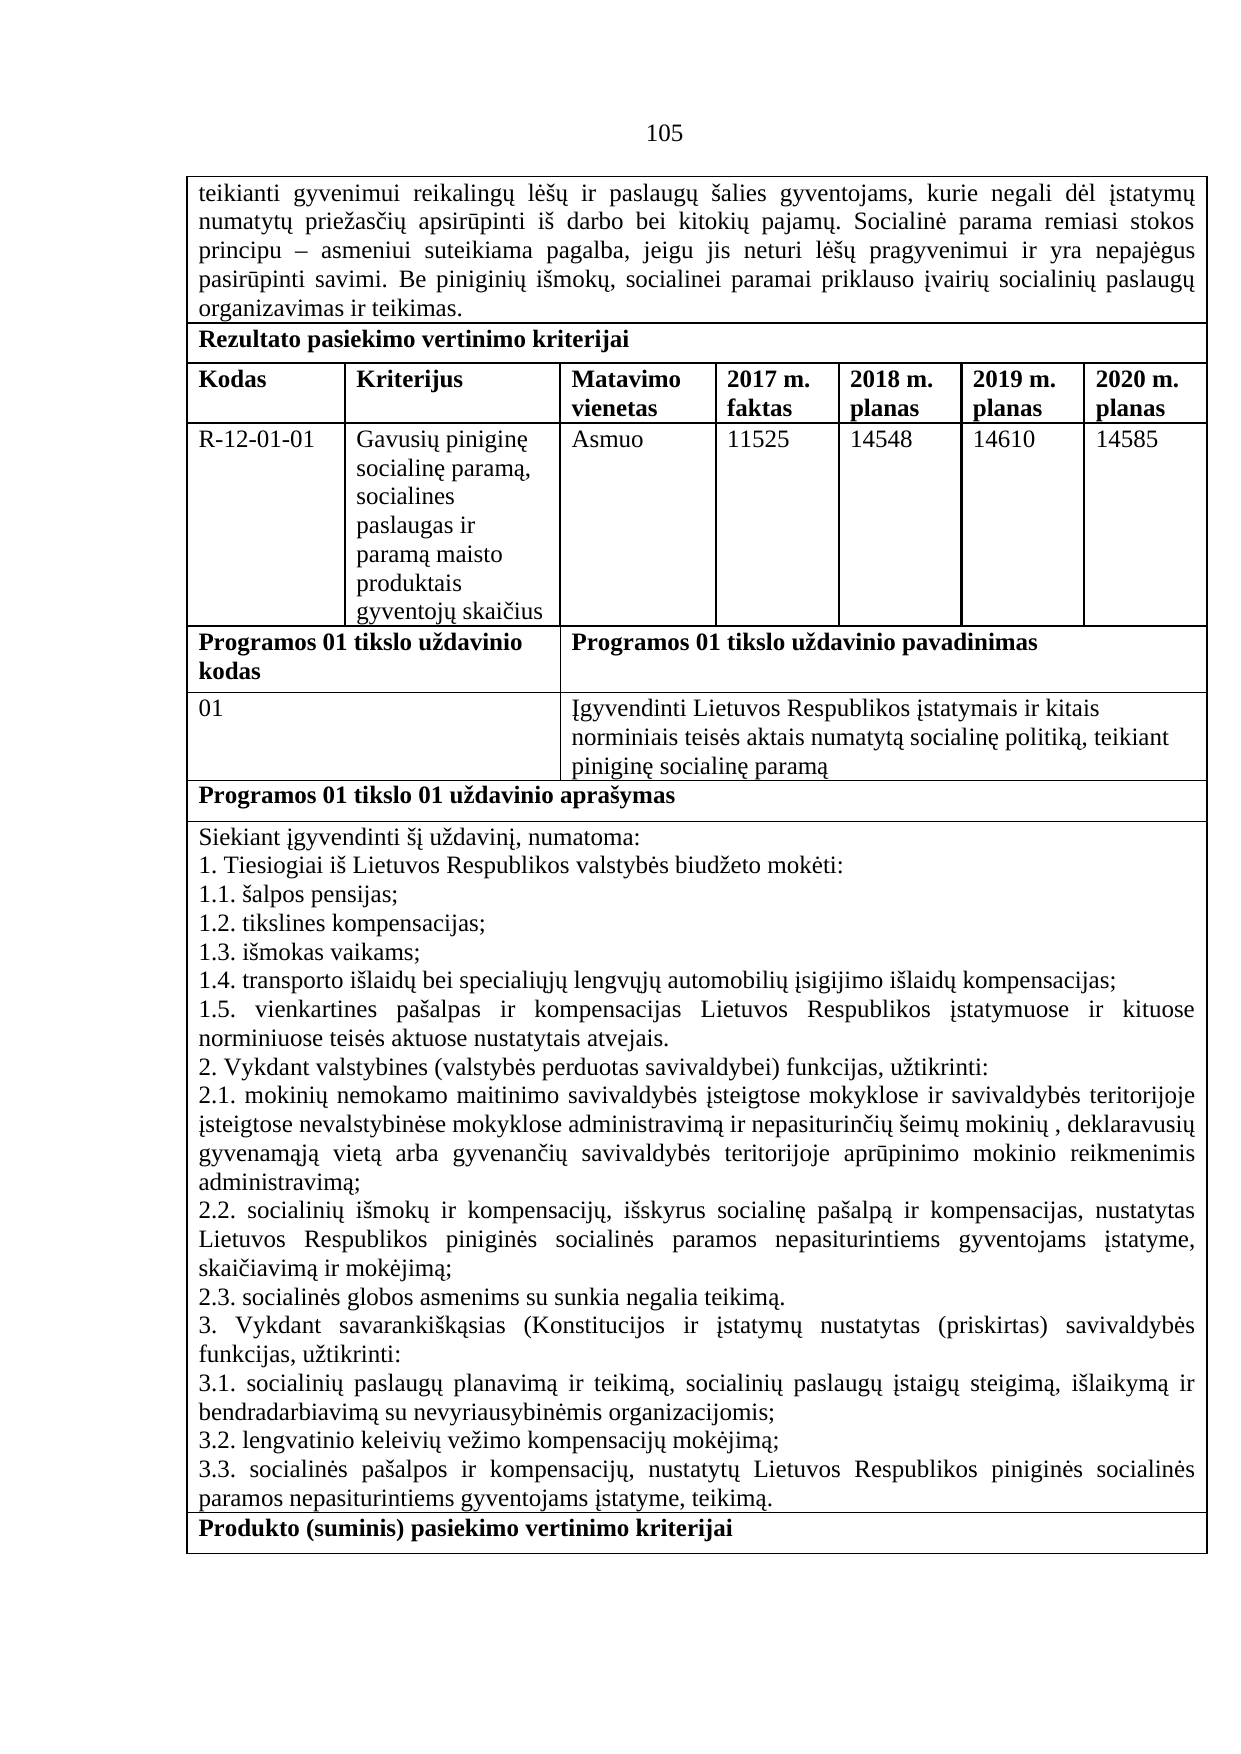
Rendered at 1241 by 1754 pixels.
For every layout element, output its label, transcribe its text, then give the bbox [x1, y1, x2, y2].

table_cell Asmuo [561, 424, 715, 625]
table_cell Rezultato pasiekimo vertinimo kriterijai [188, 324, 1206, 362]
table_cell R-12-01-01 [188, 424, 344, 625]
table_cell 2020 m. planas [1085, 364, 1206, 422]
table_cell 14610 [963, 424, 1083, 625]
table_cell 01 [188, 693, 560, 779]
table_cell 11525 [717, 424, 838, 625]
table_cell Programos 01 tikslo 01 uždavinio aprašymas [188, 781, 1206, 821]
table_cell Produkto (suminis) pasiekimo vertinimo kriterijai [188, 1513, 1206, 1553]
table_cell 2019 m. planas [963, 364, 1083, 422]
table_cell Programos 01 tikslo uždavinio kodas [188, 627, 560, 692]
table_cell 14585 [1085, 424, 1206, 625]
table_cell Kodas [188, 364, 344, 422]
table_cell Gavusių piniginę socialinę paramą, socialines paslaugas ir paramą maisto produktais gyventojų skaičius [346, 424, 559, 625]
table_cell 2018 m. planas [840, 364, 960, 422]
table_cell Siekiant įgyvendinti šį uždavinį, numatoma: 1. Tiesiogiai iš Lietuvos Respublikos valstybės biudžeto mokėti: 1.1. šalpos pensijas; 1.2. tikslines kompensacijas; 1.3. išmokas vaikams; 1.4. transporto išlaidų bei specialiųjų lengvųjų automobilių įsigijimo išlaidų kompensacijas; 1.5. vienkartines pašalpas ir kompensacijas Lietuvos Respublikos įstatymuose ir kituose norminiuose teisės aktuose nustatytais atvejais. 2. Vykdant valstybines (valstybės perduotas savivaldybei) funkcijas, užtikrinti: 2.1. mokinių nemokamo maitinimo savivaldybės įsteigtose mokyklose ir savivaldybės teritorijoje įsteigtose nevalstybinėse mokyklose administravimą ir nepasiturinčių šeimų mokinių , deklaravusių gyvenamąją vietą arba gyvenančių savivaldybės teritorijoje aprūpinimo mokinio reikmenimis administravimą; 2.2. socialinių išmokų ir kompensacijų, išskyrus socialinę pašalpą ir kompensacijas, nustatytas Lietuvos Respublikos piniginės socialinės paramos nepasiturintiems gyventojams įstatyme, skaičiavimą ir mokėjimą; 2.3. socialinės globos asmenims su sunkia negalia teikimą. 3. Vykdant savarankiškąsias (Konstitucijos ir įstatymų nustatytas (priskirtas) savivaldybės funkcijas, užtikrinti: 3.1. socialinių paslaugų planavimą ir teikimą, socialinių paslaugų įstaigų steigimą, išlaikymą ir bendradarbiavimą su nevyriausybinėmis organizacijomis; 3.2. lengvatinio keleivių vežimo kompensacijų mokėjimą; 3.3. socialinės pašalpos ir kompensacijų, nustatytų Lietuvos Respublikos piniginės socialinės paramos nepasiturintiems gyventojams įstatyme, teikimą. [188, 822, 1206, 1512]
table_cell 14548 [840, 424, 960, 625]
table_cell teikianti gyvenimui reikalingų lėšų ir paslaugų šalies gyventojams, kurie negali dėl įstatymų numatytų priežasčių apsirūpinti iš darbo bei kitokių pajamų. Socialinė parama remiasi stokos principu – asmeniui suteikiama pagalba, jeigu jis neturi lėšų pragyvenimui ir yra nepajėgus pasirūpinti savimi. Be piniginių išmokų, socialinei paramai priklauso įvairių socialinių paslaugų organizavimas ir teikimas. [188, 177, 1206, 322]
table_cell Įgyvendinti Lietuvos Respublikos įstatymais ir kitais norminiais teisės aktais numatytą socialinę politiką, teikiant piniginę socialinę paramą [561, 693, 1206, 779]
table_cell Programos 01 tikslo uždavinio pavadinimas [561, 627, 1206, 692]
table_cell Kriterijus [346, 364, 559, 422]
table_cell 2017 m. faktas [717, 364, 838, 422]
table_cell Matavimo vienetas [561, 364, 715, 422]
